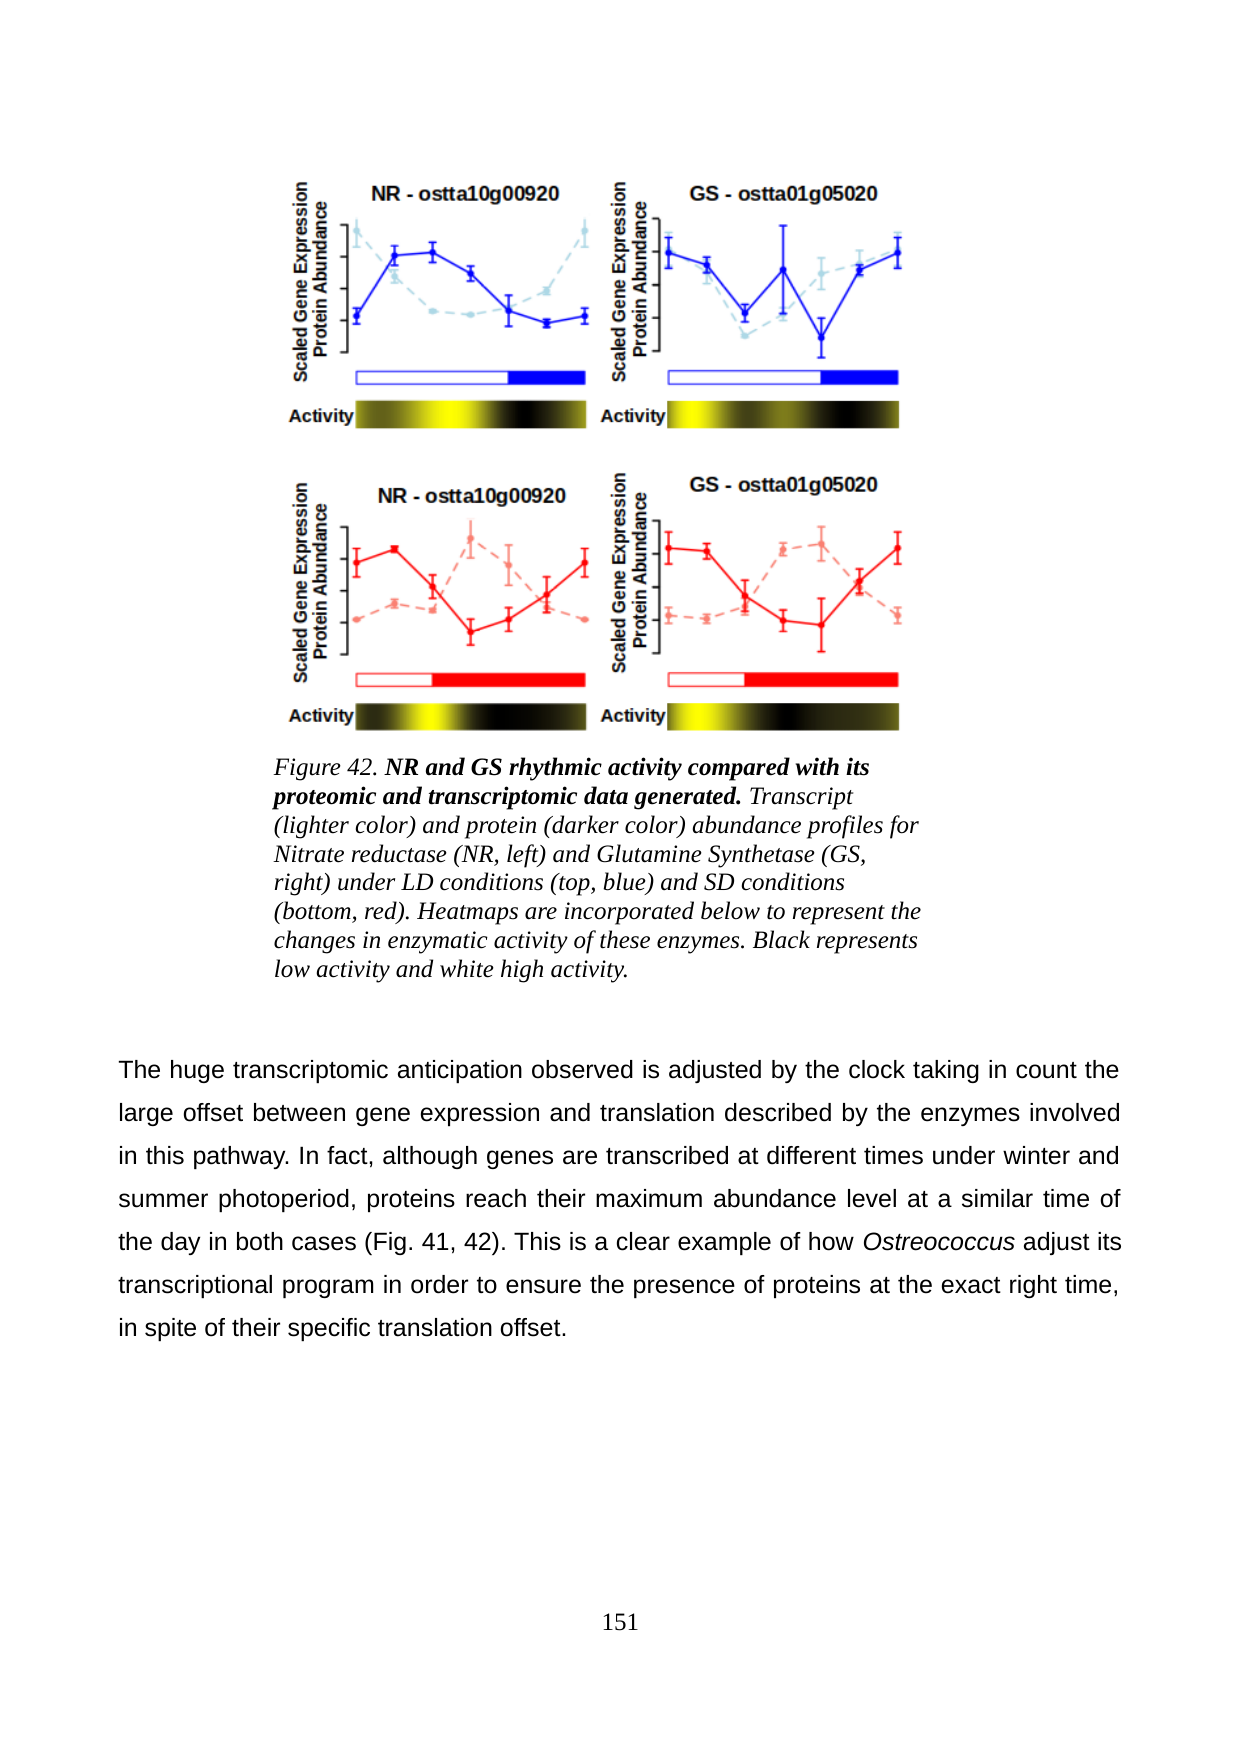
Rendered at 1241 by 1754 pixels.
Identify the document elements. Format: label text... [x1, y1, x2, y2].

text Figure 42. NR and GS rhythmic activity compared with its proteomic and transcriptomic data generated. Transcript (lighter color) and protein (darker color) abundance profiles for Nitrate reductase (NR, left) and Glutamine Synthetase (GS, right) under LD conditions (top, blue) and SD conditions (bottom, red). Heatmaps are incorporated below to represent the changes in enzymatic activity of these enzymes. Black represents low activity and white high activity. [274, 753, 927, 982]
text The huge transcriptomic anticipation observed is adjusted by the clock taking in count the large offset between gene expression and translation described by the enzymes involved in this pathway. In fact, although genes are transcribed at different times under winter and summer photoperiod, proteins reach their maximum abundance level at a similar time of the day in both cases (Fig. 41, 42). This is a clear example of how Ostreococcus adjust its transcriptional program in order to ensure the presence of proteins at the exact right time, in spite of their specific translation offset. [118, 1054, 1122, 1342]
picture [273, 172, 928, 753]
